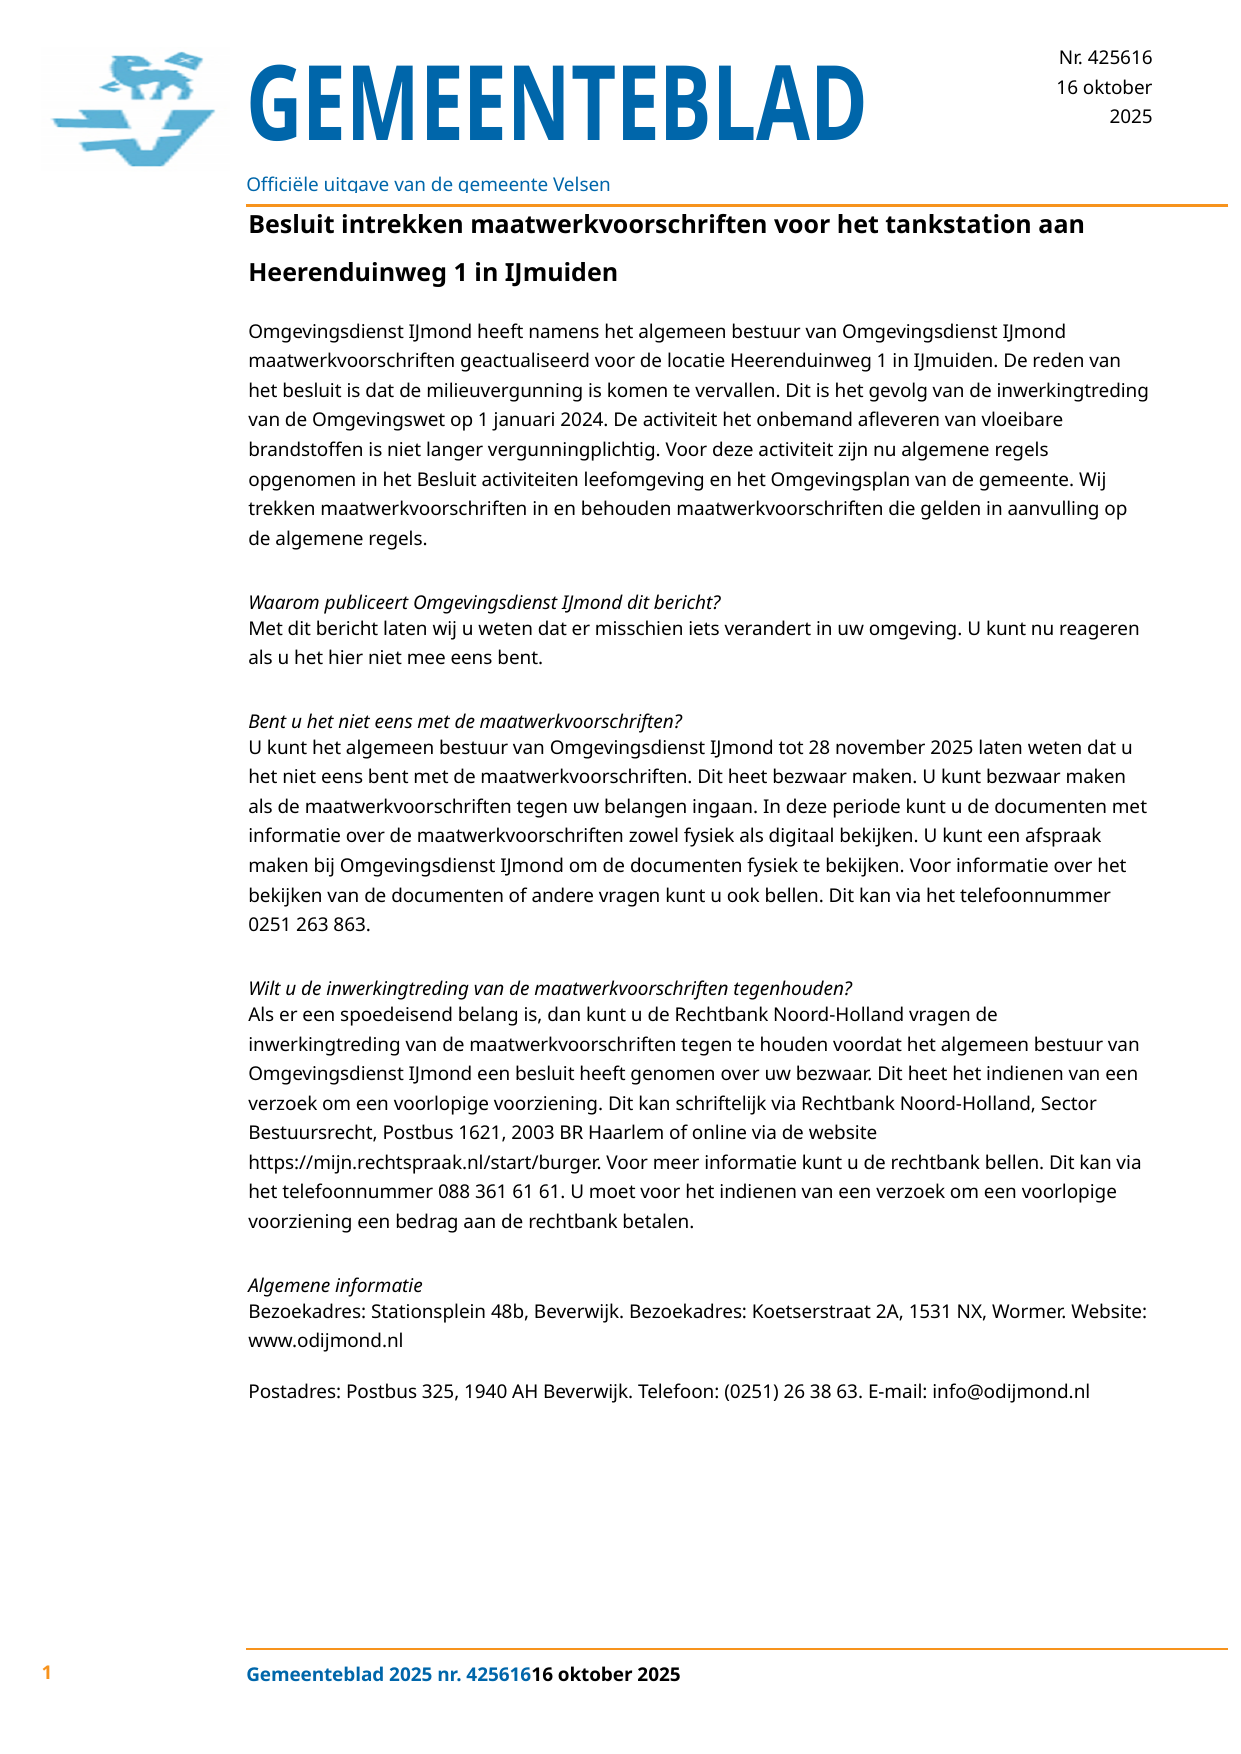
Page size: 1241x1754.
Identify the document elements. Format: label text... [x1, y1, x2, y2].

text Algemene informatie [248, 1272, 1152, 1298]
text Bent u het niet eens met de maatwerkvoorschriften? [248, 708, 1152, 734]
text Omgevingsdienst IJmond heeft namens het algemeen bestuur van Omgevingsdienst IJmond maatwerkvoorschriften geactualiseerd voor de locatie Heerenduinweg 1 in IJmuiden. De reden van het besluit is dat de milieuvergunning is komen te vervallen. Dit is het gevolg van de inwerkingtreding van de Omgevingswet op 1 januari 2024. De activiteit het onbemand afleveren van vloeibare brandstoffen is niet langer vergunningplichtig. Voor deze activiteit zijn nu algemene regels opgenomen in het Besluit activiteiten leefomgeving en het Omgevingsplan van de gemeente. Wij trekken maatwerkvoorschriften in en behouden maatwerkvoorschriften die gelden in aanvulling op de algemene regels. [248, 318, 1152, 551]
text U kunt het algemeen bestuur van Omgevingsdienst IJmond tot 28 november 2025 laten weten dat u het niet eens bent met de maatwerkvoorschriften. Dit heet bezwaar maken. U kunt bezwaar maken als de maatwerkvoorschriften tegen uw belangen ingaan. In deze periode kunt u de documenten met informatie over de maatwerkvoorschriften zowel fysiek als digitaal bekijken. U kunt een afspraak maken bij Omgevingsdienst IJmond om de documenten fysiek te bekijken. Voor informatie over het bekijken van de documenten of andere vragen kunt u ook bellen. Dit kan via het telefoonnummer 0251 263 863. [248, 734, 1152, 937]
text Als er een spoedeisend belang is, dan kunt u de Rechtbank Noord-Holland vragen de inwerkingtreding van de maatwerkvoorschriften tegen te houden voordat het algemeen bestuur van Omgevingsdienst IJmond een besluit heeft genomen over uw bezwaar. Dit heet het indienen van een verzoek om een voorlopige voorziening. Dit kan schriftelijk via Rechtbank Noord-Holland, Sector Bestuursrecht, Postbus 1621, 2003 BR Haarlem of online via de website https://mijn.rechtspraak.nl/start/burger. Voor meer informatie kunt u de rechtbank bellen. Dit kan via het telefoonnummer 088 361 61 61. U moet voor het indienen van een verzoek om een voorlopige voorziening een bedrag aan de rechtbank betalen. [248, 1001, 1152, 1234]
text Wilt u de inwerkingtreding van de maatwerkvoorschriften tegenhouden? [248, 975, 1152, 1001]
text Besluit intrekken maatwerkvoorschriften voor het tankstation aan Heerenduinweg 1 in IJmuiden [248, 207, 1152, 288]
text Bezoekadres: Stationsplein 48b, Beverwijk. Bezoekadres: Koetserstraat 2A, 1531 NX, Wormer. Website: www.odijmond.nl [248, 1298, 1152, 1353]
picture [41, 47, 231, 172]
text Postadres: Postbus 325, 1940 AH Beverwijk. Telefoon: (0251) 26 38 63. E-mail: info@odijmond.nl [248, 1378, 1152, 1404]
text Met dit bericht laten wij u weten dat er misschien iets verandert in uw omgeving. U kunt nu reageren als u het hier niet mee eens bent. [248, 615, 1152, 670]
text Waarom publiceert Omgevingsdienst IJmond dit bericht? [248, 589, 1152, 615]
